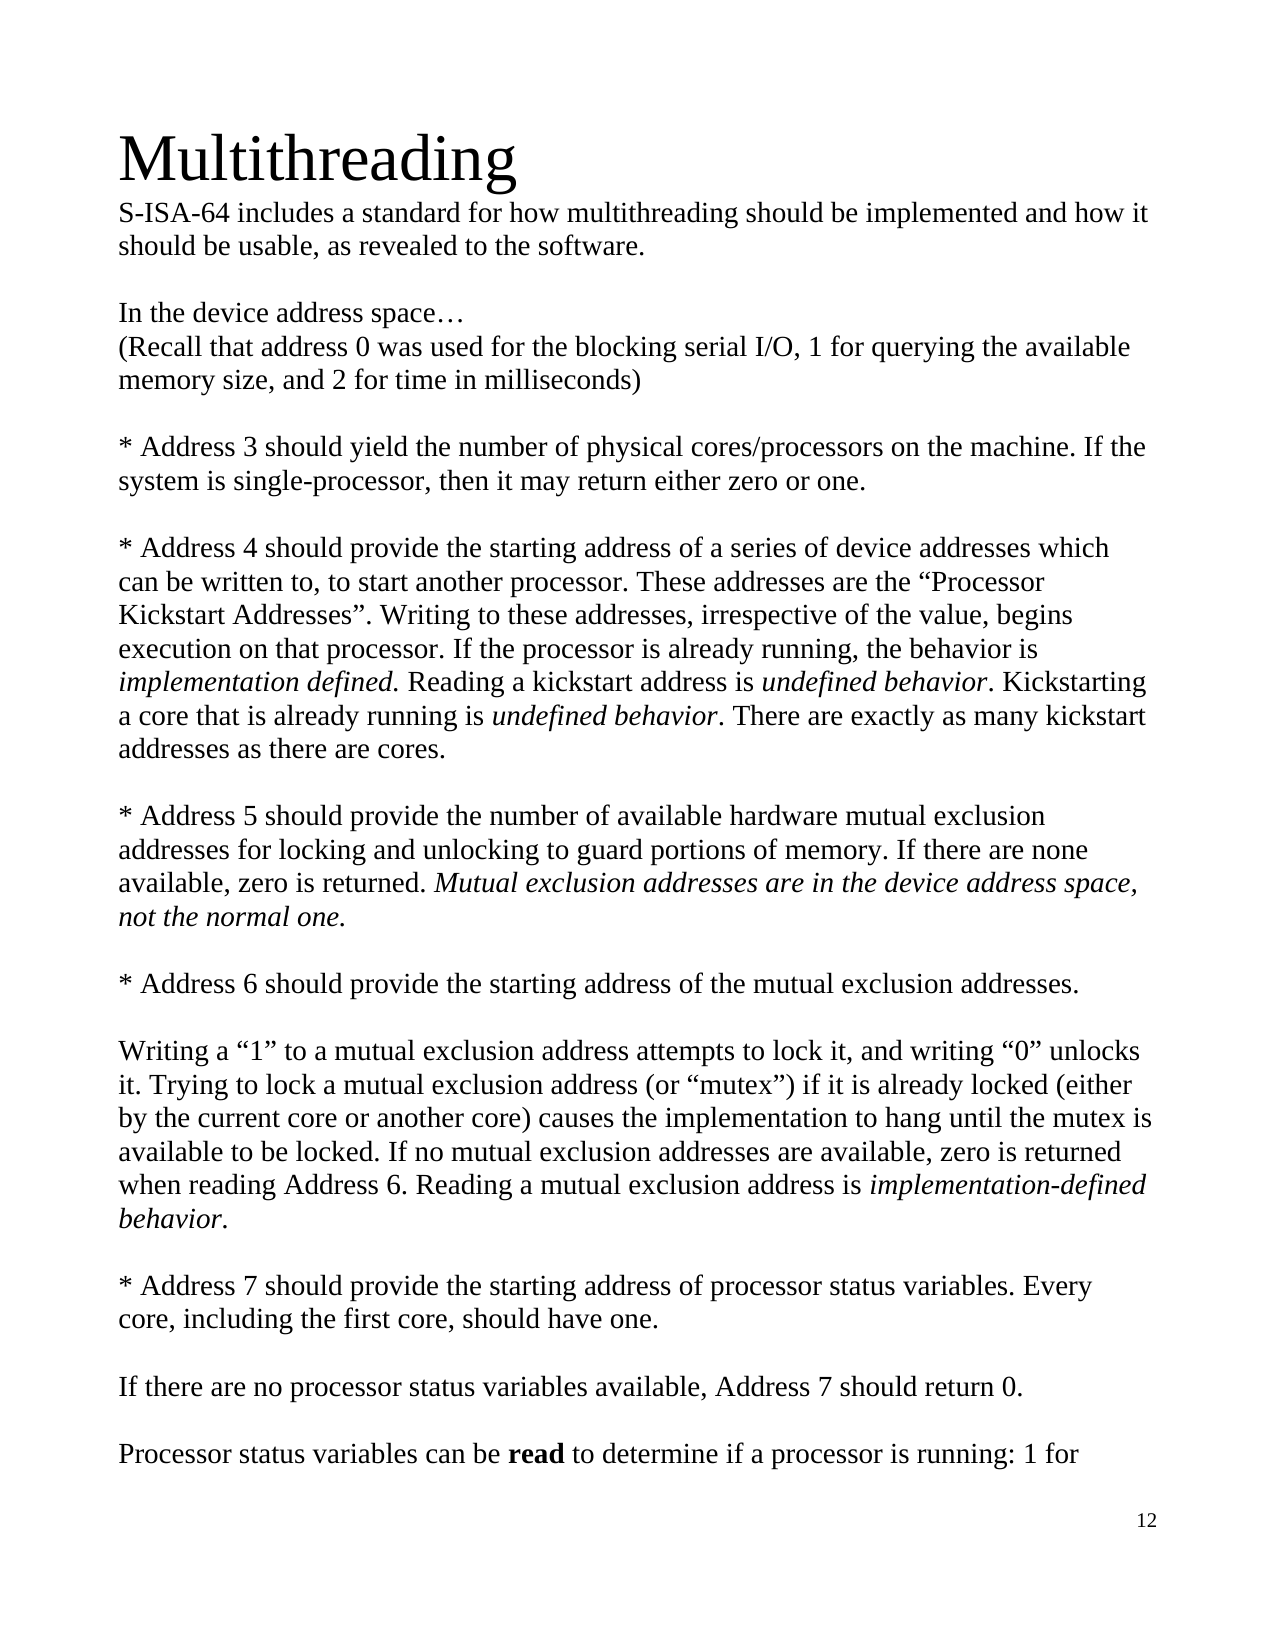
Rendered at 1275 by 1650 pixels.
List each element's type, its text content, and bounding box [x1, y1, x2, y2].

text * Address 5 should provide the number of available hardware mutual exclusion addresses for locking and unlocking to guard portions of memory. If there are none available, zero is returned. Mutual exclusion addresses are in the device address space, not the normal one. [118, 798, 1157, 933]
text * Address 4 should provide the starting address of a series of device addresses which can be written to, to start another processor. These addresses are the “Processor Kickstart Addresses”. Writing to these addresses, irrespective of the value, begins execution on that processor. If the processor is already running, the behavior is implementation defined. Reading a kickstart address is undefined behavior. Kickstarting a core that is already running is undefined behavior. There are exactly as many kickstart addresses as there are cores. [118, 530, 1157, 765]
text * Address 7 should provide the starting address of processor status variables. Every core, including the first core, should have one. If there are no processor status variables available, Address 7 should return 0. Processor status variables can be read to determine if a processor is running: 1 for [118, 1268, 1157, 1469]
text * Address 6 should provide the starting address of the mutual exclusion addresses. [118, 966, 1157, 1000]
text Multithreading [118, 118, 1157, 195]
text Writing a “1” to a mutual exclusion address attempts to lock it, and writing “0” unlocks it. Trying to lock a mutual exclusion address (or “mutex”) if it is already locked (either by the current core or another core) causes the implementation to hang until the mutex is available to be locked. If no mutual exclusion addresses are available, zero is returned when reading Address 6. Reading a mutual exclusion address is implementation-defined behavior. [118, 1033, 1157, 1268]
text S-ISA-64 includes a standard for how multithreading should be implemented and how it should be usable, as revealed to the software. [118, 195, 1157, 262]
text In the device address space… (Recall that address 0 was used for the blocking serial I/O, 1 for querying the available memory size, and 2 for time in milliseconds) [118, 262, 1157, 396]
text * Address 3 should yield the number of physical cores/processors on the machine. If the system is single-processor, then it may return either zero or one. [118, 429, 1157, 497]
